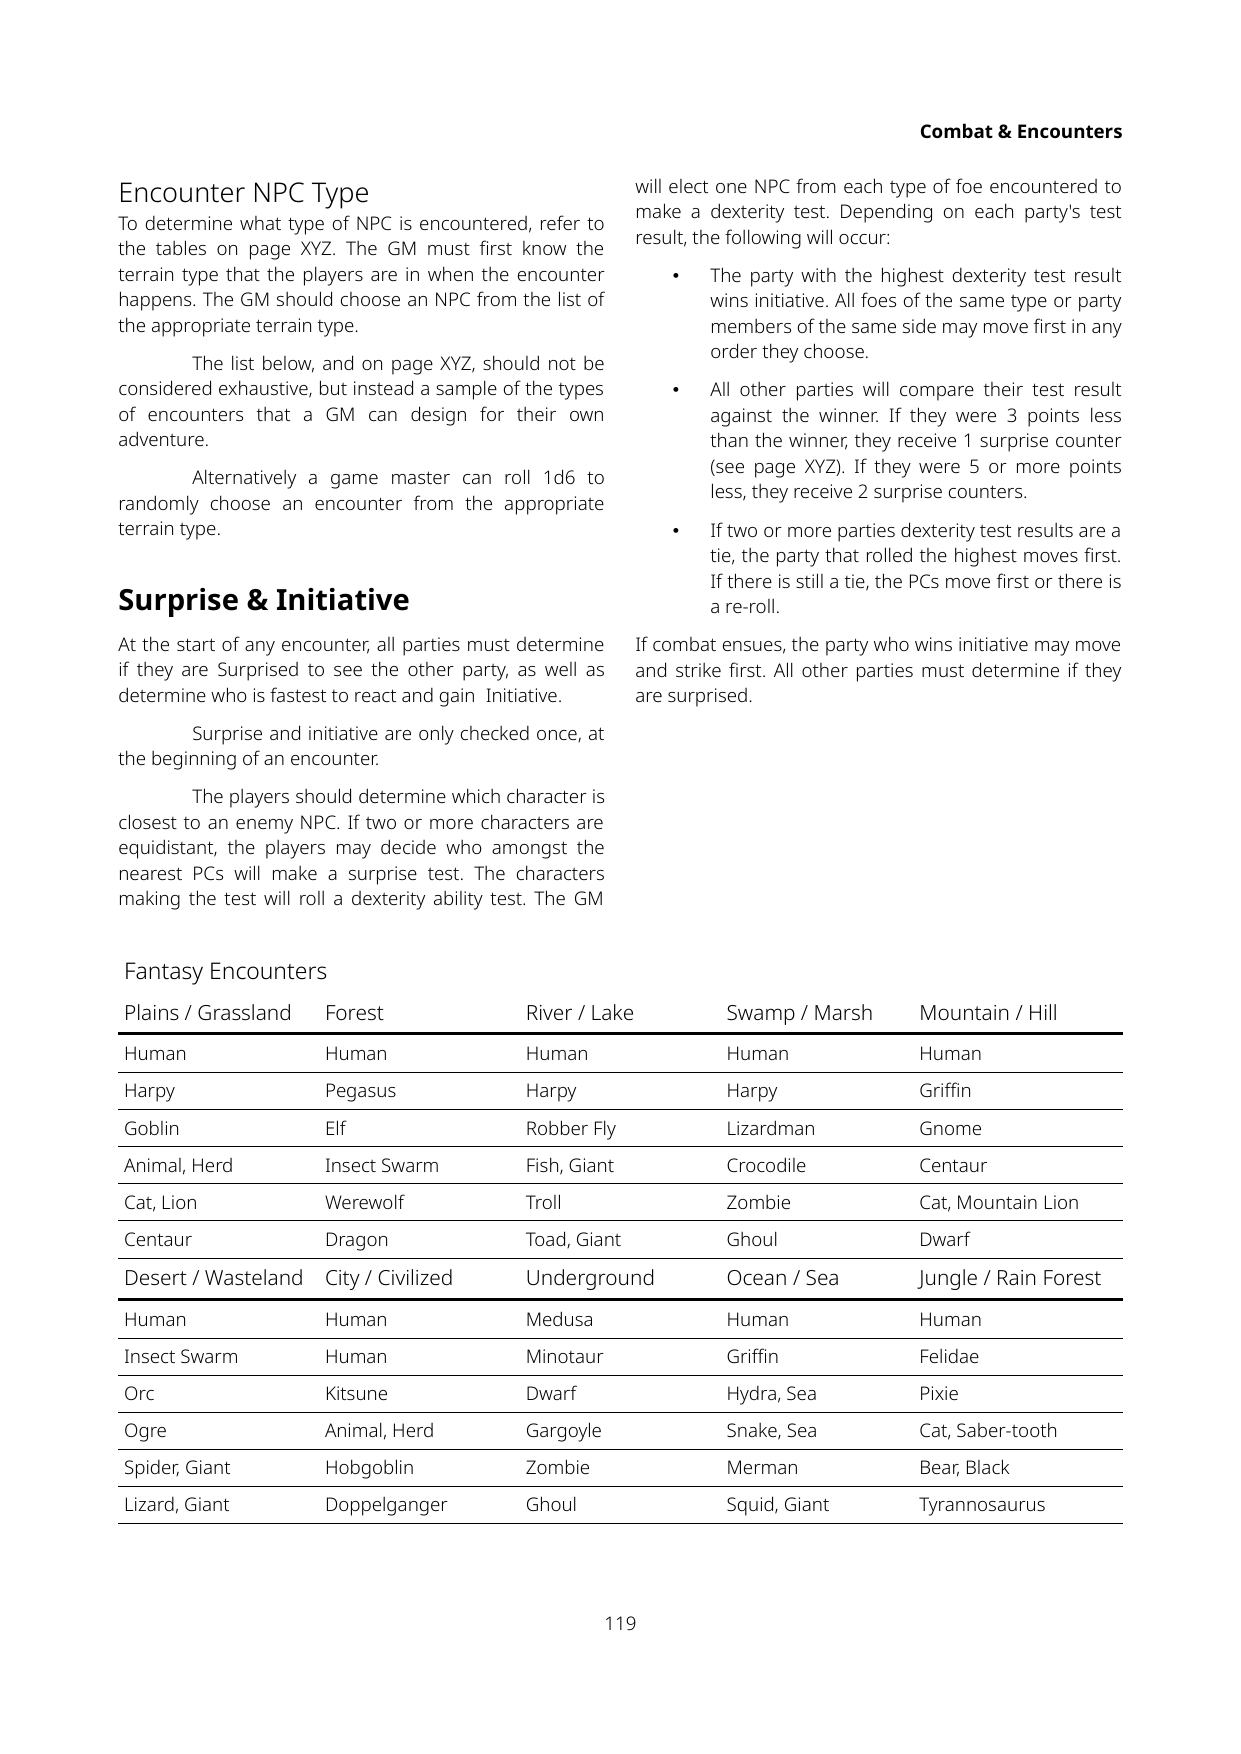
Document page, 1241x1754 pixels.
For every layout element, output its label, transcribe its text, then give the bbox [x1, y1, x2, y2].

table_cell River / Lake [520, 992, 721, 1032]
table_cell City / Civilized [319, 1259, 520, 1297]
table_cell Animal, Herd [118, 1147, 319, 1183]
table_cell Human [319, 1339, 520, 1375]
table_cell Squid, Giant [721, 1487, 913, 1523]
table_cell Underground [520, 1259, 721, 1297]
table_cell Gargoyle [520, 1413, 721, 1449]
text Alternatively a game master can roll 1d6 to randomly choose an encounter from the appropriate terrain type. [118, 465, 605, 541]
table_cell Ocean / Sea [721, 1259, 913, 1297]
text Surprise and initiative are only checked once, at the beginning of an encounter. [118, 720, 605, 771]
table_cell Cat, Mountain Lion [914, 1184, 1123, 1220]
table_cell Medusa [520, 1301, 721, 1338]
table_cell Human [914, 1301, 1123, 1338]
table_cell Lizardman [721, 1110, 913, 1146]
table_cell Hobgoblin [319, 1450, 520, 1486]
table_cell Dwarf [520, 1376, 721, 1412]
table_cell Human [319, 1035, 520, 1072]
table_cell Bear, Black [914, 1450, 1123, 1486]
table_cell Doppelganger [319, 1487, 520, 1523]
table_cell Forest [319, 992, 520, 1032]
text If combat ensues, the party who wins initiative may move and strike first. All other parties must determine if they are surprised. [635, 631, 1122, 708]
text The players should determine which character is closest to an enemy NPC. If two or more characters are equidistant, the players may decide who amongst the nearest PCs will make a surprise test. The characters making the test will roll a dexterity ability test. The GM [118, 783, 605, 911]
table_header Fantasy Encounters [118, 949, 1123, 992]
table_cell Gnome [914, 1110, 1123, 1146]
table_cell Crocodile [721, 1147, 913, 1183]
table_cell Human [520, 1035, 721, 1072]
table_cell Human [118, 1301, 319, 1338]
table_cell Ogre [118, 1413, 319, 1449]
text will elect one NPC from each type of foe encountered to make a dexterity test. Depending on each party's test result, the following will occur: [635, 173, 1122, 250]
table_cell Insect Swarm [319, 1147, 520, 1183]
list All other parties will compare their test result against the winner. If they were 3 points less than the winner, they receive 1 surprise counter (see page XYZ). If they were 5 or more points less, they receive 2 surprise counters. [673, 377, 1122, 504]
table_cell Harpy [520, 1073, 721, 1109]
table_cell Griffin [721, 1339, 913, 1375]
table_cell Harpy [118, 1073, 319, 1109]
table_cell Robber Fly [520, 1110, 721, 1146]
table_cell Felidae [914, 1339, 1123, 1375]
table_cell Jungle / Rain Forest [914, 1259, 1123, 1297]
table_cell Spider, Giant [118, 1450, 319, 1486]
table_cell Ghoul [721, 1221, 913, 1257]
table_cell Hydra, Sea [721, 1376, 913, 1412]
table_cell Human [914, 1035, 1123, 1072]
table_cell Centaur [118, 1221, 319, 1257]
table_cell Centaur [914, 1147, 1123, 1183]
table_cell Harpy [721, 1073, 913, 1109]
table_cell Zombie [721, 1184, 913, 1220]
table_cell Tyrannosaurus [914, 1487, 1123, 1523]
table_cell Merman [721, 1450, 913, 1486]
table_cell Orc [118, 1376, 319, 1412]
table_cell Plains / Grassland [118, 992, 319, 1032]
table_cell Cat, Saber-tooth [914, 1413, 1123, 1449]
table_cell Goblin [118, 1110, 319, 1146]
table_cell Troll [520, 1184, 721, 1220]
table_cell Minotaur [520, 1339, 721, 1375]
table_cell Snake, Sea [721, 1413, 913, 1449]
text The list below, and on page XYZ, should not be considered exhaustive, but instead a sample of the types of encounters that a GM can design for their own adventure. [118, 350, 605, 452]
text Encounter NPC Type [118, 173, 605, 210]
table_cell Kitsune [319, 1376, 520, 1412]
table_cell Werewolf [319, 1184, 520, 1220]
table_cell Mountain / Hill [914, 992, 1123, 1032]
table_cell Cat, Lion [118, 1184, 319, 1220]
table_cell Desert / Wasteland [118, 1259, 319, 1297]
table_cell Human [118, 1035, 319, 1072]
list The party with the highest dexterity test result wins initiative. All foes of the same type or party members of the same side may move first in any order they choose. [673, 262, 1122, 364]
table_cell Pixie [914, 1376, 1123, 1412]
table_cell Lizard, Giant [118, 1487, 319, 1523]
table_cell Animal, Herd [319, 1413, 520, 1449]
table_cell Human [721, 1035, 913, 1072]
table_cell Pegasus [319, 1073, 520, 1109]
table_cell Elf [319, 1110, 520, 1146]
table_cell Insect Swarm [118, 1339, 319, 1375]
text At the start of any encounter, all parties must determine if they are Surprised to see the other party, as well as determine who is fastest to react and gain Initiative. [118, 631, 605, 707]
table_cell Human [721, 1301, 913, 1338]
subtitle Surprise & Initiative [118, 579, 605, 618]
list If two or more parties dexterity test results are a tie, the party that rolled the highest moves first. If there is still a tie, the PCs move first or there is a re-roll. [673, 517, 1122, 619]
table_cell Swamp / Marsh [721, 992, 913, 1032]
table_cell Griffin [914, 1073, 1123, 1109]
table_cell Fish, Giant [520, 1147, 721, 1183]
table_cell Dwarf [914, 1221, 1123, 1257]
table_cell Ghoul [520, 1487, 721, 1523]
table_cell Zombie [520, 1450, 721, 1486]
text To determine what type of NPC is encountered, refer to the tables on page XYZ. The GM must first know the terrain type that the players are in when the encounter happens. The GM should choose an NPC from the list of the appropriate terrain type. [118, 210, 605, 338]
table_cell Human [319, 1301, 520, 1338]
table_cell Toad, Giant [520, 1221, 721, 1257]
table_cell Dragon [319, 1221, 520, 1257]
